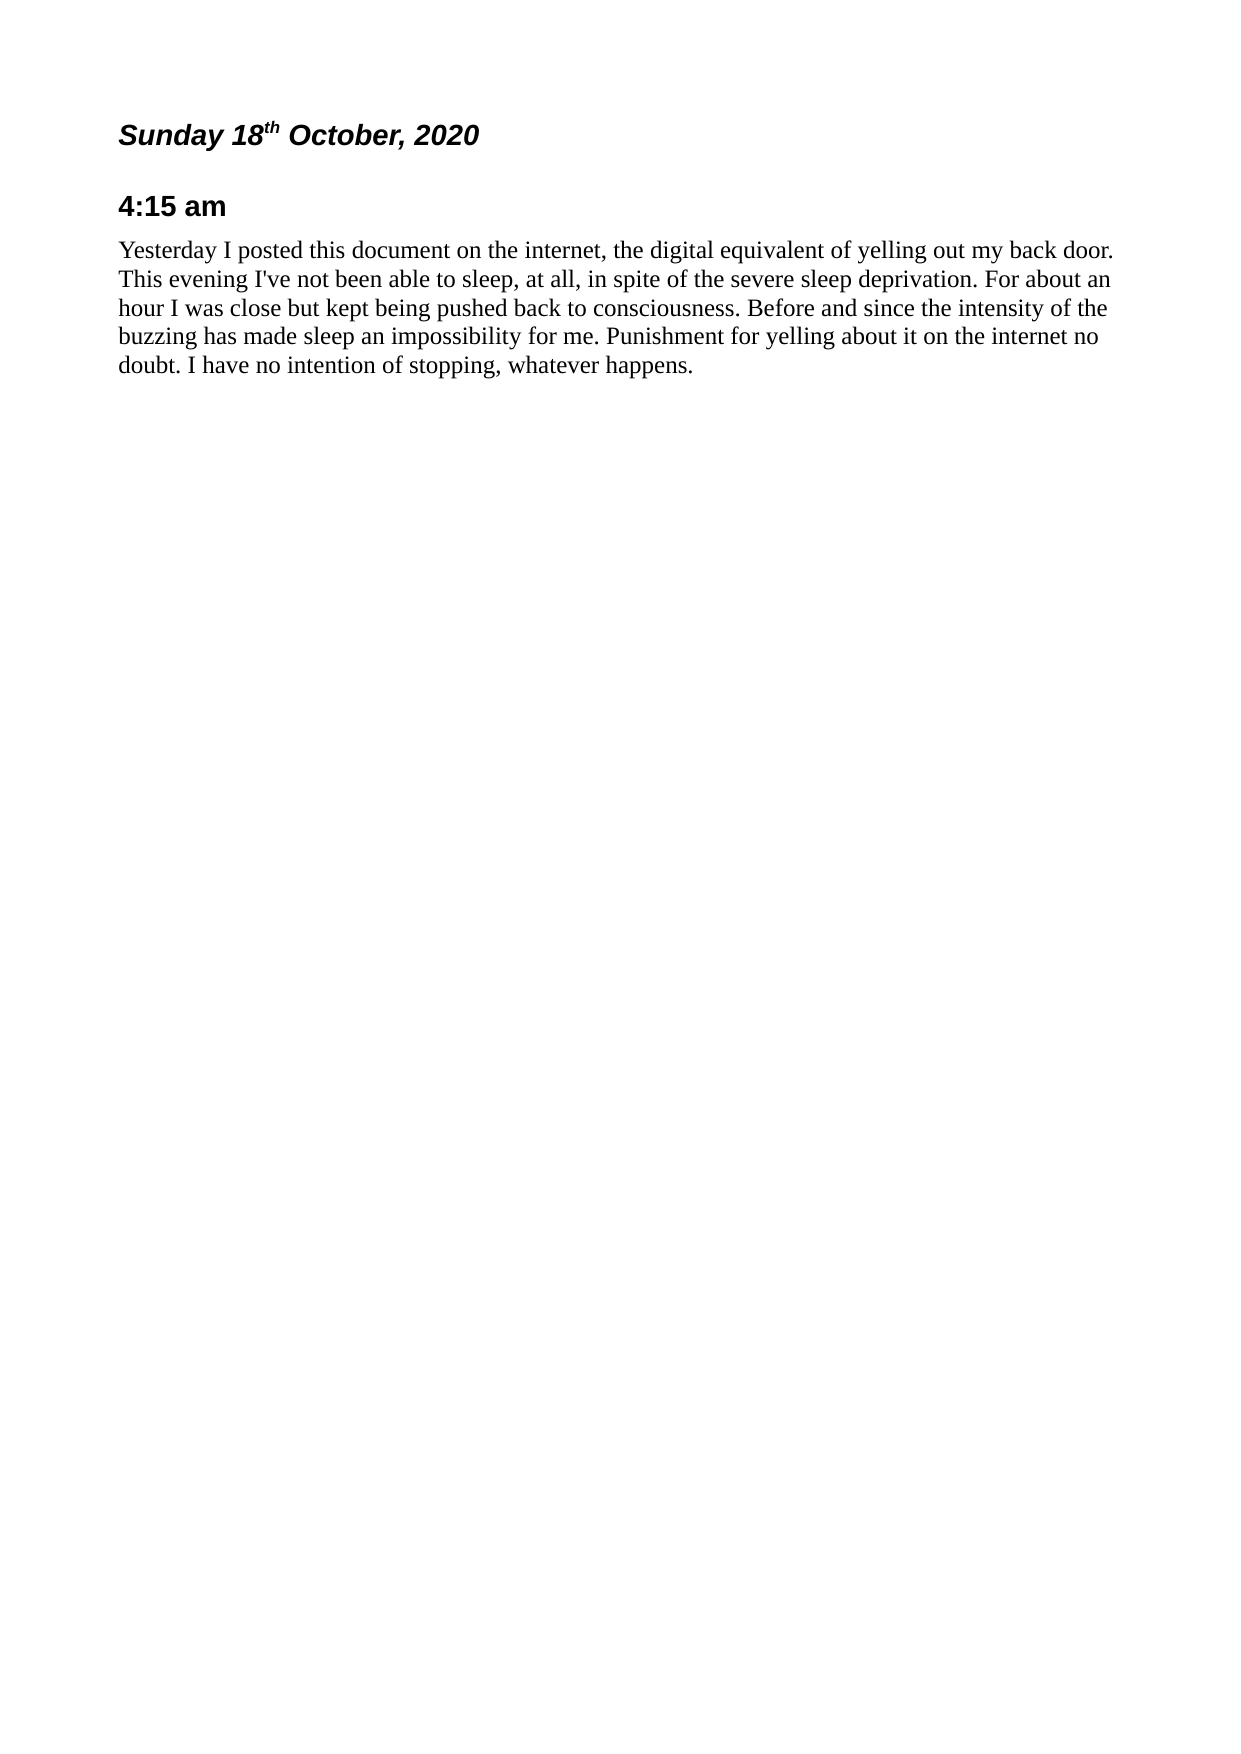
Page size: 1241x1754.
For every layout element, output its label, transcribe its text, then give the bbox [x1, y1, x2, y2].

subtitle 4:15 am [118, 189, 1122, 223]
text Yesterday I posted this document on the internet, the digital equivalent of yelling out my back door. This evening I've not been able to sleep, at all, in spite of the severe sleep deprivation. For about an hour I was close but kept being pushed back to consciousness. Before and since the intensity of the buzzing has made sleep an impossibility for me. Punishment for yelling about it on the internet no doubt. I have no intention of stopping, whatever happens. [118, 235, 1122, 379]
subtitle Sunday 18th October, 2020 [118, 118, 1122, 152]
